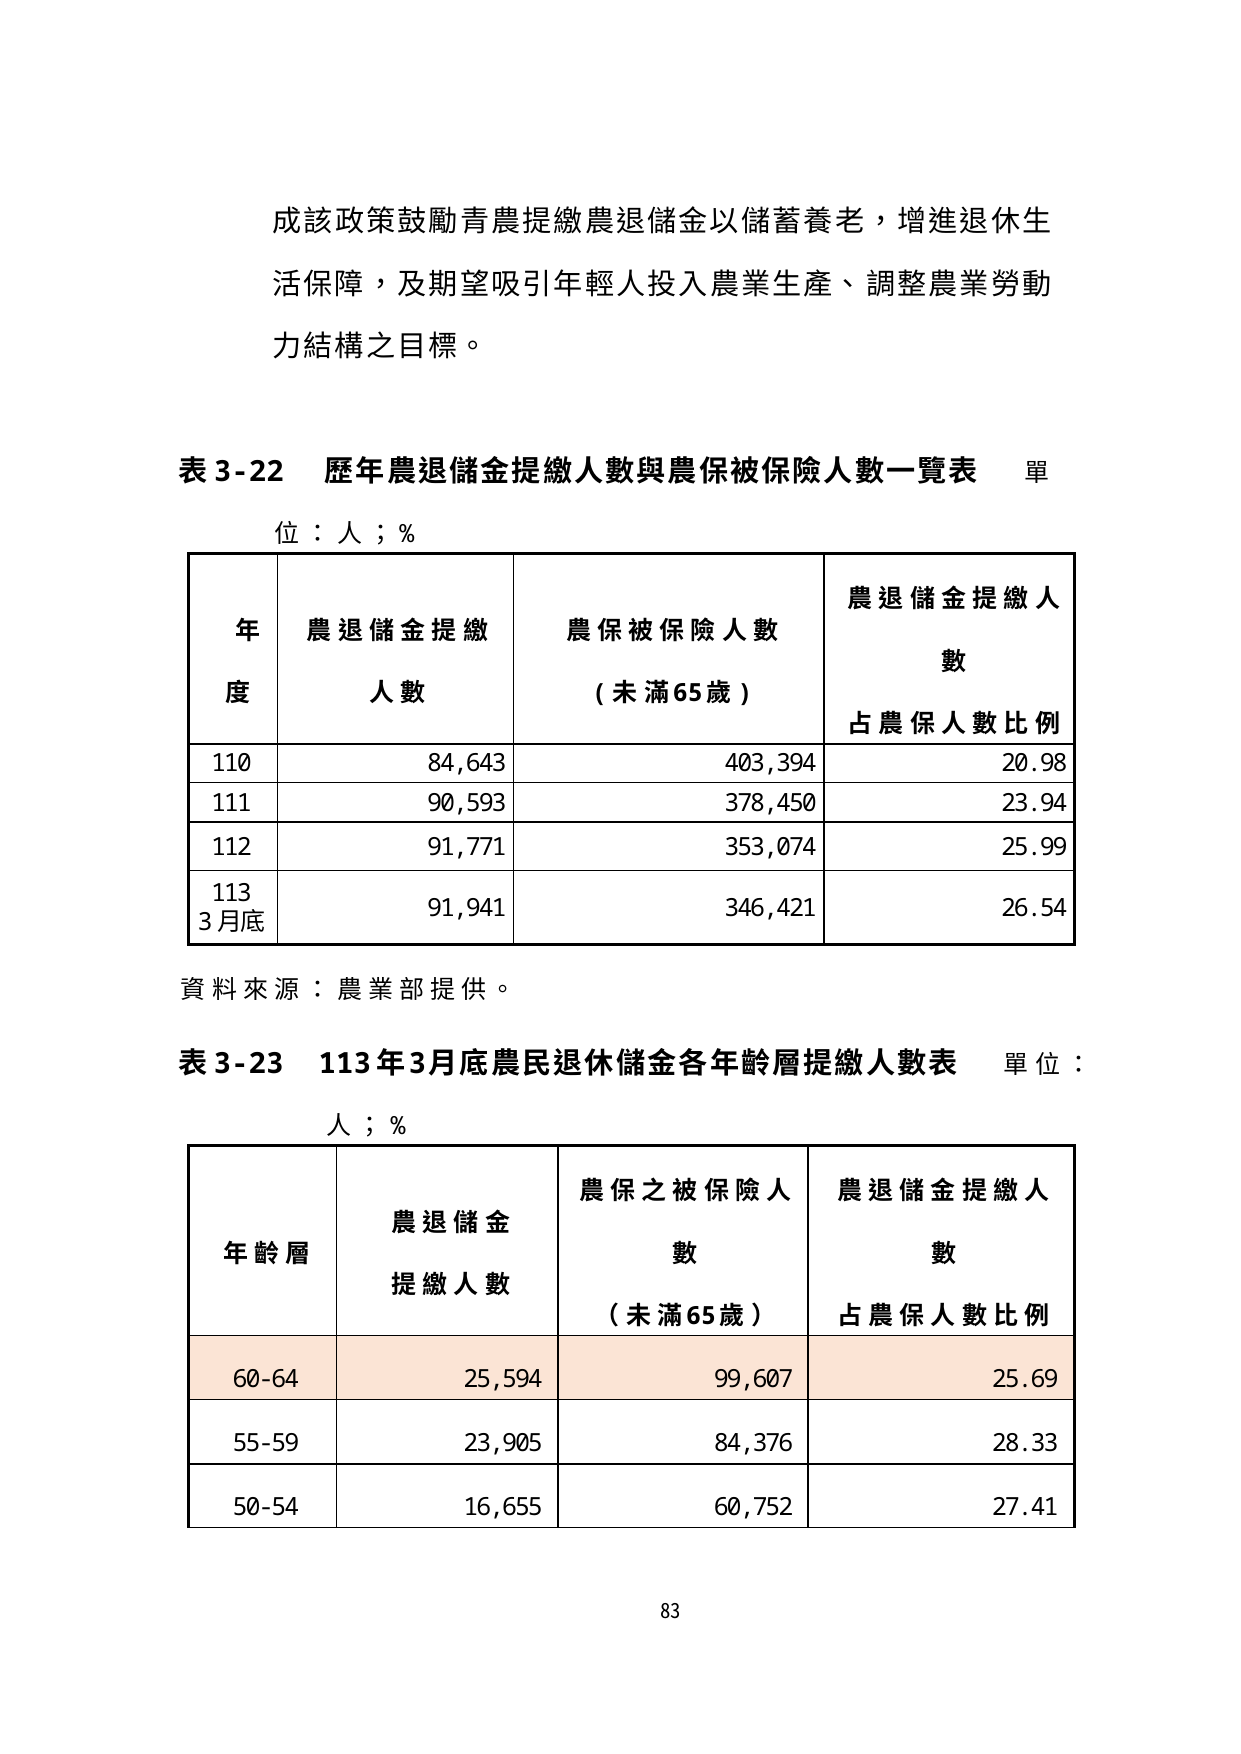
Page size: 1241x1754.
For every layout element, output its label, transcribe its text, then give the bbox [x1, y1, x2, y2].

table_cell 60-64 [190, 1336, 336, 1399]
table_cell 84,643 [278, 745, 513, 782]
table_cell 378,450 [514, 783, 823, 821]
table_cell 403,394 [514, 745, 823, 782]
table_cell 55-59 [190, 1400, 336, 1463]
table_header 年齡層 [190, 1147, 336, 1335]
table_cell 25.69 [809, 1336, 1073, 1399]
table_cell 110 [190, 745, 277, 782]
table_cell 23.94 [825, 783, 1073, 821]
text 表3-23 113年3月底農民退休儲金各年齡層提繳人數表 單位：人；% [177, 1019, 1063, 1144]
table_cell 20.98 [825, 745, 1073, 782]
table_cell 113 3月底 [190, 871, 277, 943]
table_header 年度 [190, 555, 277, 743]
table_header 農退儲金 提繳人數 [337, 1147, 557, 1335]
table_cell 26.54 [825, 871, 1073, 943]
table_cell 112 [190, 823, 277, 870]
table_cell 91,771 [278, 823, 513, 870]
table_cell 346,421 [514, 871, 823, 943]
text 成該政策鼓勵青農提繳農退儲金以儲蓄養老，增進退休生活保障，及期望吸引年輕人投入農業生產、調整農業勞動力結構之目標。 [266, 177, 1063, 365]
table_cell 27.41 [809, 1465, 1073, 1527]
table_cell 99,607 [559, 1336, 807, 1399]
table_cell 25,594 [337, 1336, 557, 1399]
table_header 農退儲金提繳人數 占農保人數比例 [809, 1147, 1073, 1335]
table_cell 353,074 [514, 823, 823, 870]
table_cell 60,752 [559, 1465, 807, 1527]
table_cell 90,593 [278, 783, 513, 821]
text 資料來源：農業部提供。 [177, 946, 1063, 1009]
table_cell 91,941 [278, 871, 513, 943]
table_cell 16,655 [337, 1465, 557, 1527]
table_cell 111 [190, 783, 277, 821]
table_cell 23,905 [337, 1400, 557, 1463]
table_header 農退儲金提繳人數 占農保人數比例 [825, 555, 1073, 743]
table_header 農保被保險人數 (未滿65歲) [514, 555, 823, 743]
table_cell 50-54 [190, 1465, 336, 1527]
table_header 農退儲金提繳人數 [278, 555, 513, 743]
table_cell 84,376 [559, 1400, 807, 1463]
table_cell 28.33 [809, 1400, 1073, 1463]
text 表3-22 歷年農退儲金提繳人數與農保被保險人數一覽表 單位：人；% [177, 427, 1063, 552]
table_cell 25.99 [825, 823, 1073, 870]
table_header 農保之被保險人數 （未滿65歲） [559, 1147, 807, 1335]
